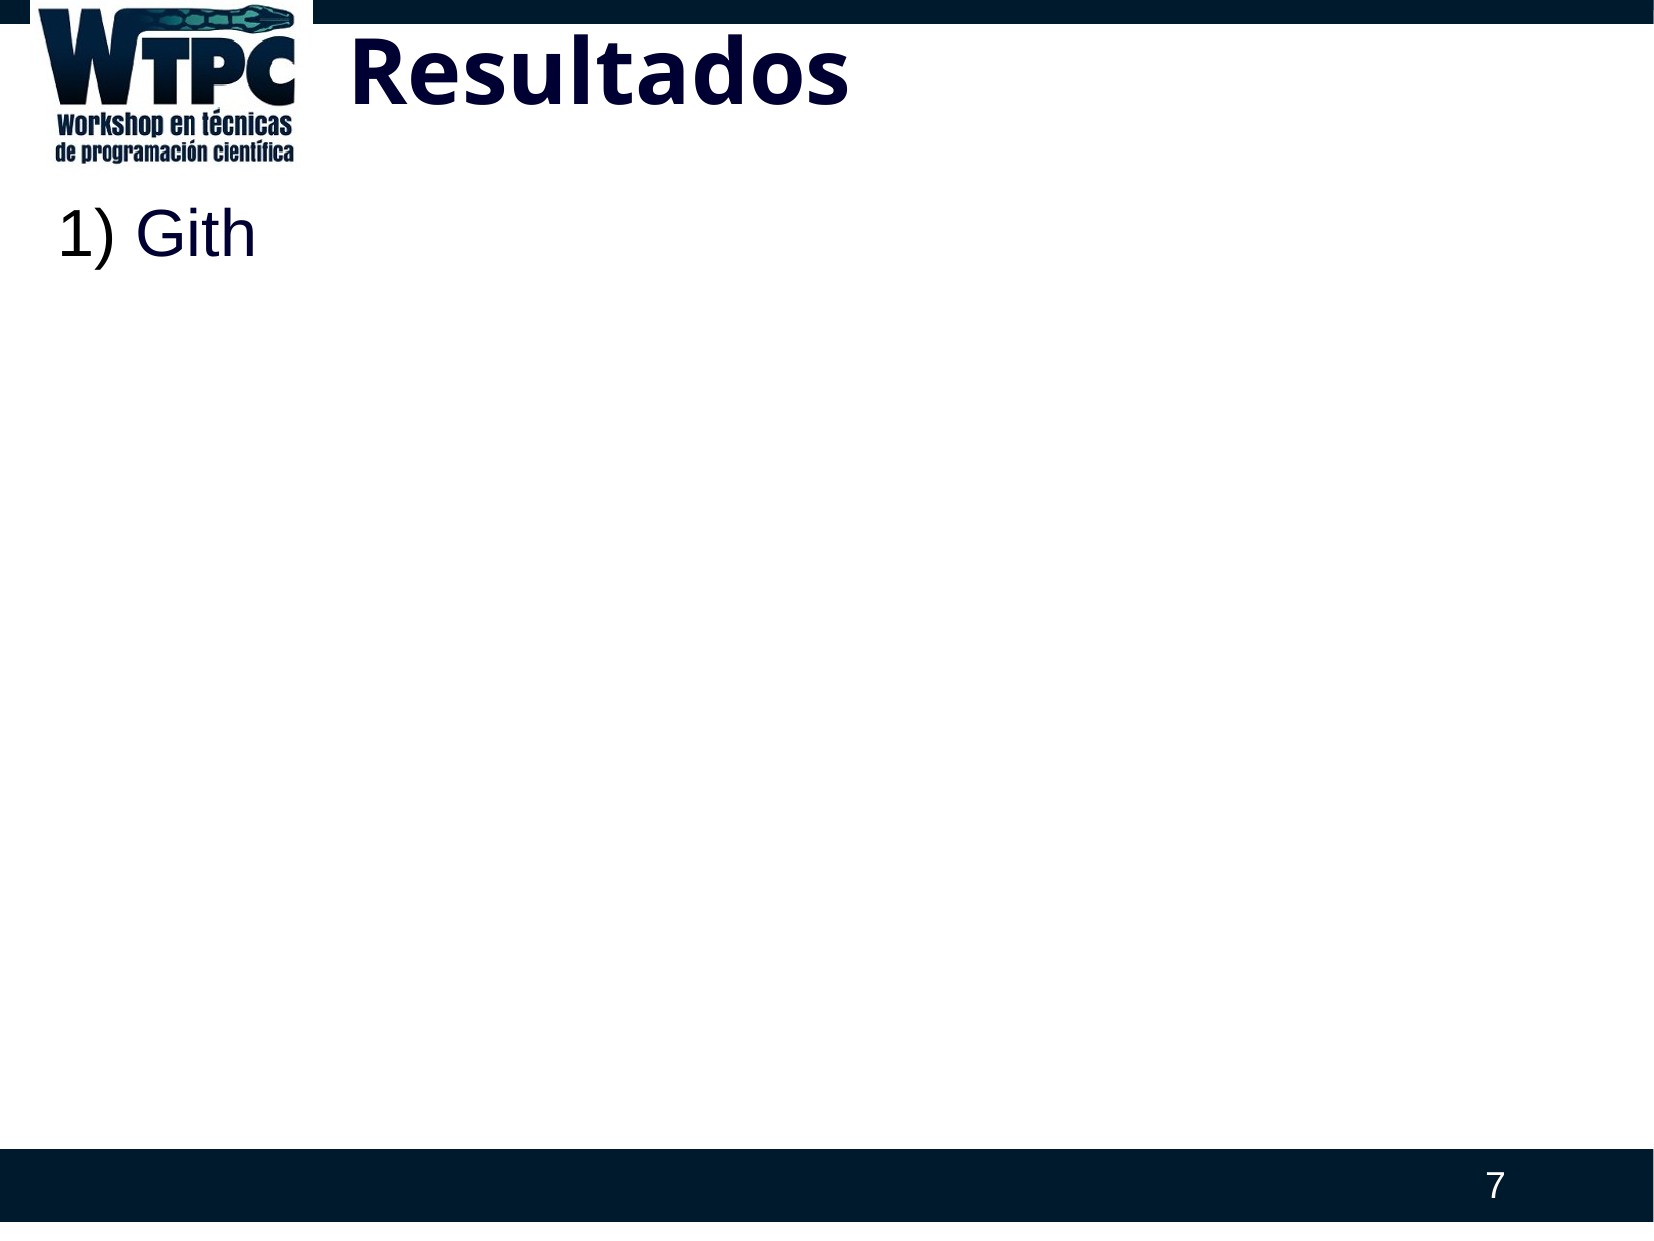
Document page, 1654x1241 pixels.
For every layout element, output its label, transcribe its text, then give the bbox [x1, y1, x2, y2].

picture [0, 0, 1654, 175]
picture [0, 1149, 1654, 1223]
list Gith [39, 195, 1617, 1106]
title Resultados [347, 24, 1569, 125]
text_box [1470, 1156, 1654, 1228]
